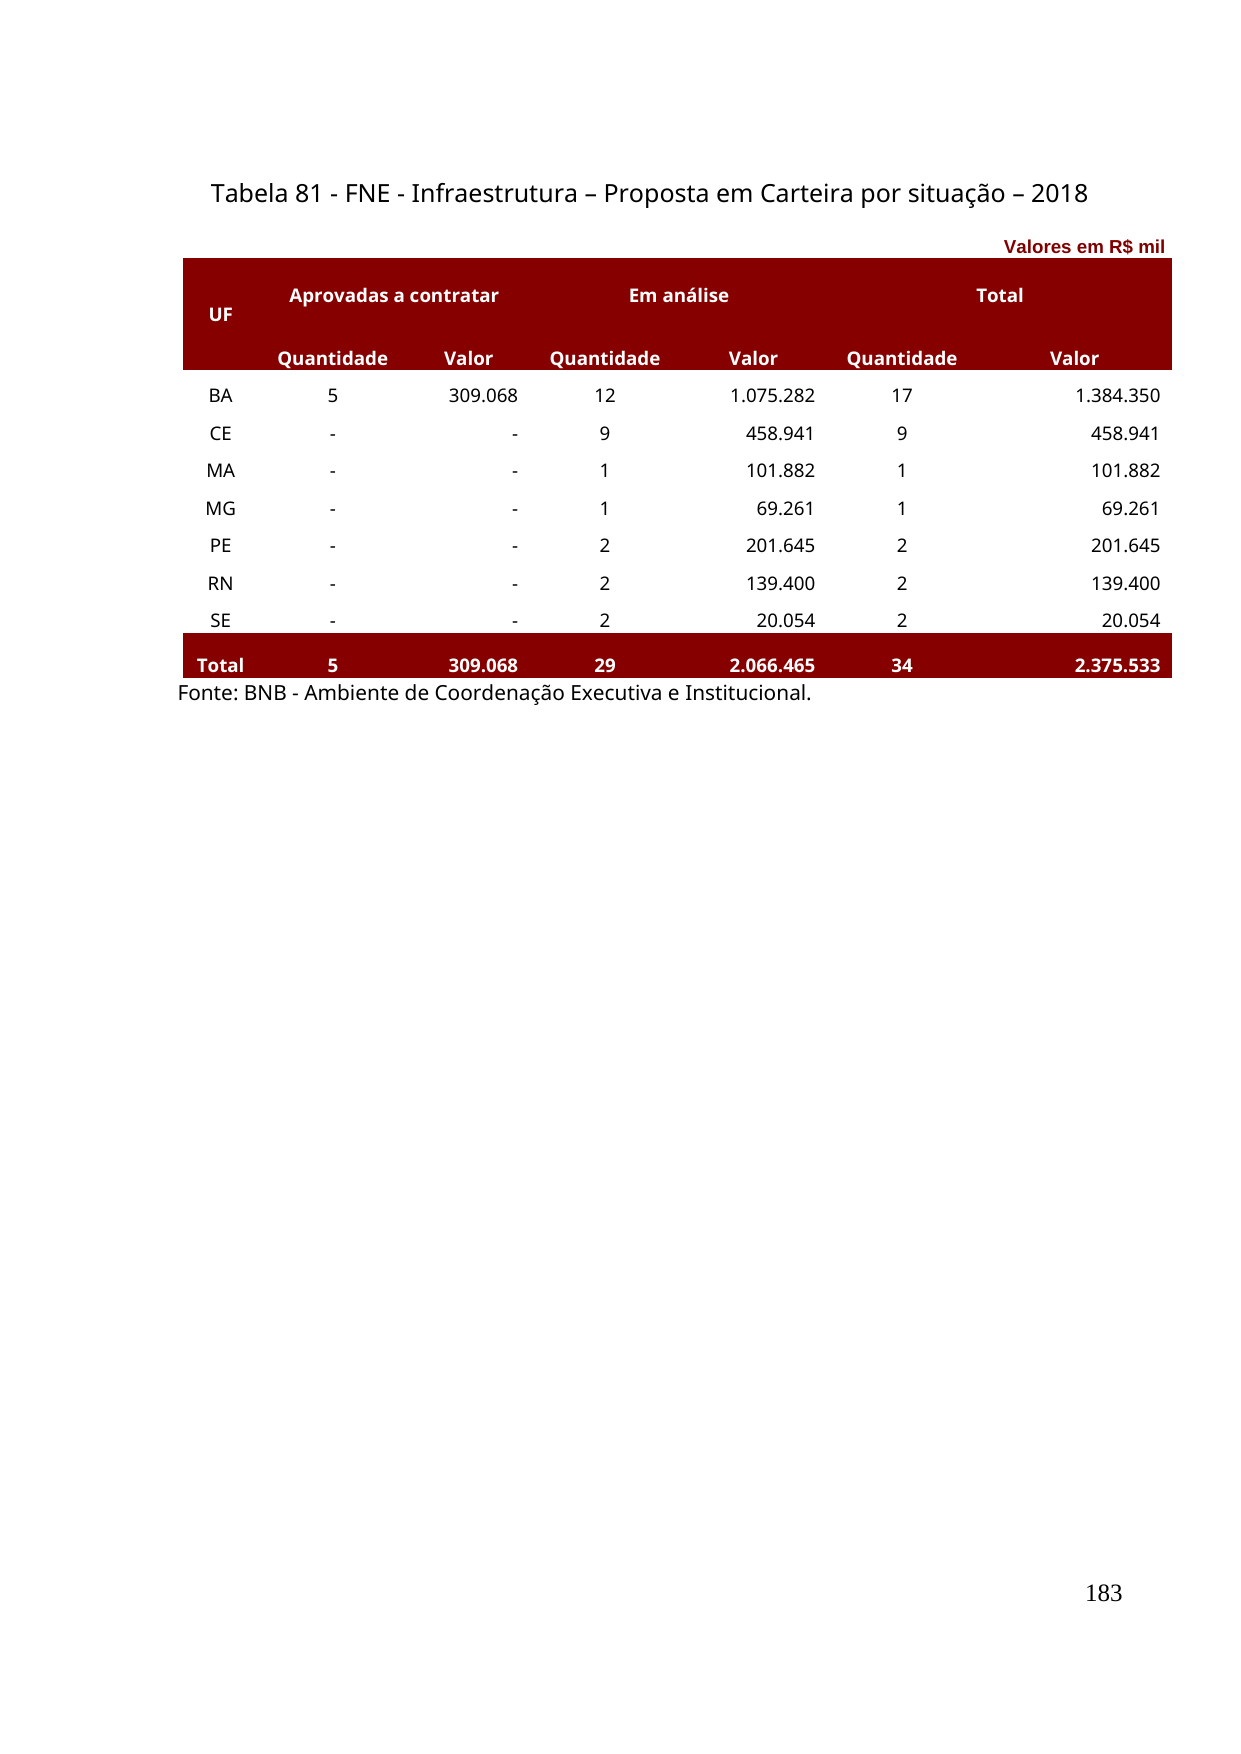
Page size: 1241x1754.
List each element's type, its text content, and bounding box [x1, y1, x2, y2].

table_cell 2 [530, 520, 679, 558]
table_cell - [258, 408, 407, 445]
table_cell BA [183, 370, 258, 408]
table_cell MG [183, 483, 258, 520]
table_cell Valor [679, 333, 827, 370]
table_cell 2 [530, 595, 679, 633]
table_cell Quantidade [258, 333, 407, 370]
table_cell 1 [530, 483, 679, 520]
table_cell 201.645 [977, 520, 1172, 558]
table_cell Total [827, 258, 1172, 333]
table_cell - [407, 595, 530, 633]
text Fonte: BNB - Ambiente de Coordenação Executiva e Institucional. [177, 678, 1063, 707]
table_cell 458.941 [679, 408, 827, 445]
table_cell 2.375.533 [977, 633, 1172, 678]
table_cell 2 [827, 595, 977, 633]
table_cell SE [183, 595, 258, 633]
table_cell - [407, 408, 530, 445]
table_cell - [258, 595, 407, 633]
table_cell 201.645 [679, 520, 827, 558]
table_cell 1 [530, 445, 679, 483]
table_cell 1 [827, 483, 977, 520]
table_cell 1.075.282 [679, 370, 827, 408]
table_cell Em análise [530, 258, 827, 333]
table_cell - [258, 520, 407, 558]
table_cell Quantidade [827, 333, 977, 370]
table_cell 34 [827, 633, 977, 678]
table_cell 69.261 [977, 483, 1172, 520]
table_cell 9 [530, 408, 679, 445]
text Tabela 81 - FNE - Infraestrutura – Proposta em Carteira por situação – 2018 [177, 176, 1122, 210]
table_cell 101.882 [977, 445, 1172, 483]
table_cell 5 [258, 370, 407, 408]
table_cell 9 [827, 408, 977, 445]
table_cell Aprovadas a contratar [258, 258, 530, 333]
table_cell Valor [977, 333, 1172, 370]
table_cell 20.054 [977, 595, 1172, 633]
table_cell 17 [827, 370, 977, 408]
table_header [258, 227, 407, 258]
table_header [679, 227, 827, 258]
table_cell MA [183, 445, 258, 483]
table_cell Valor [407, 333, 530, 370]
table_cell 139.400 [977, 558, 1172, 595]
table_cell 2.066.465 [679, 633, 827, 678]
table_cell - [407, 445, 530, 483]
table_cell 139.400 [679, 558, 827, 595]
table_cell 309.068 [407, 633, 530, 678]
table_header [183, 227, 258, 258]
table_cell RN [183, 558, 258, 595]
table_cell UF [183, 258, 258, 370]
table_cell - [407, 483, 530, 520]
table_cell - [258, 483, 407, 520]
table_header [530, 227, 679, 258]
table_cell 2 [827, 558, 977, 595]
table_cell - [407, 520, 530, 558]
table_cell 5 [258, 633, 407, 678]
table_cell 12 [530, 370, 679, 408]
table_cell 1 [827, 445, 977, 483]
table_cell 29 [530, 633, 679, 678]
table_cell 101.882 [679, 445, 827, 483]
table_cell - [407, 558, 530, 595]
table_cell - [258, 445, 407, 483]
table_cell Total [183, 633, 258, 678]
table_cell Quantidade [530, 333, 679, 370]
table_header Valores em R$ mil [977, 227, 1172, 258]
table_header [827, 227, 977, 258]
table_cell CE [183, 408, 258, 445]
table_cell - [258, 558, 407, 595]
table_cell 1.384.350 [977, 370, 1172, 408]
table_cell PE [183, 520, 258, 558]
table_cell 458.941 [977, 408, 1172, 445]
table_cell 2 [530, 558, 679, 595]
table_cell 20.054 [679, 595, 827, 633]
table_cell 69.261 [679, 483, 827, 520]
table_cell 309.068 [407, 370, 530, 408]
table_cell 2 [827, 520, 977, 558]
table_header [407, 227, 530, 258]
